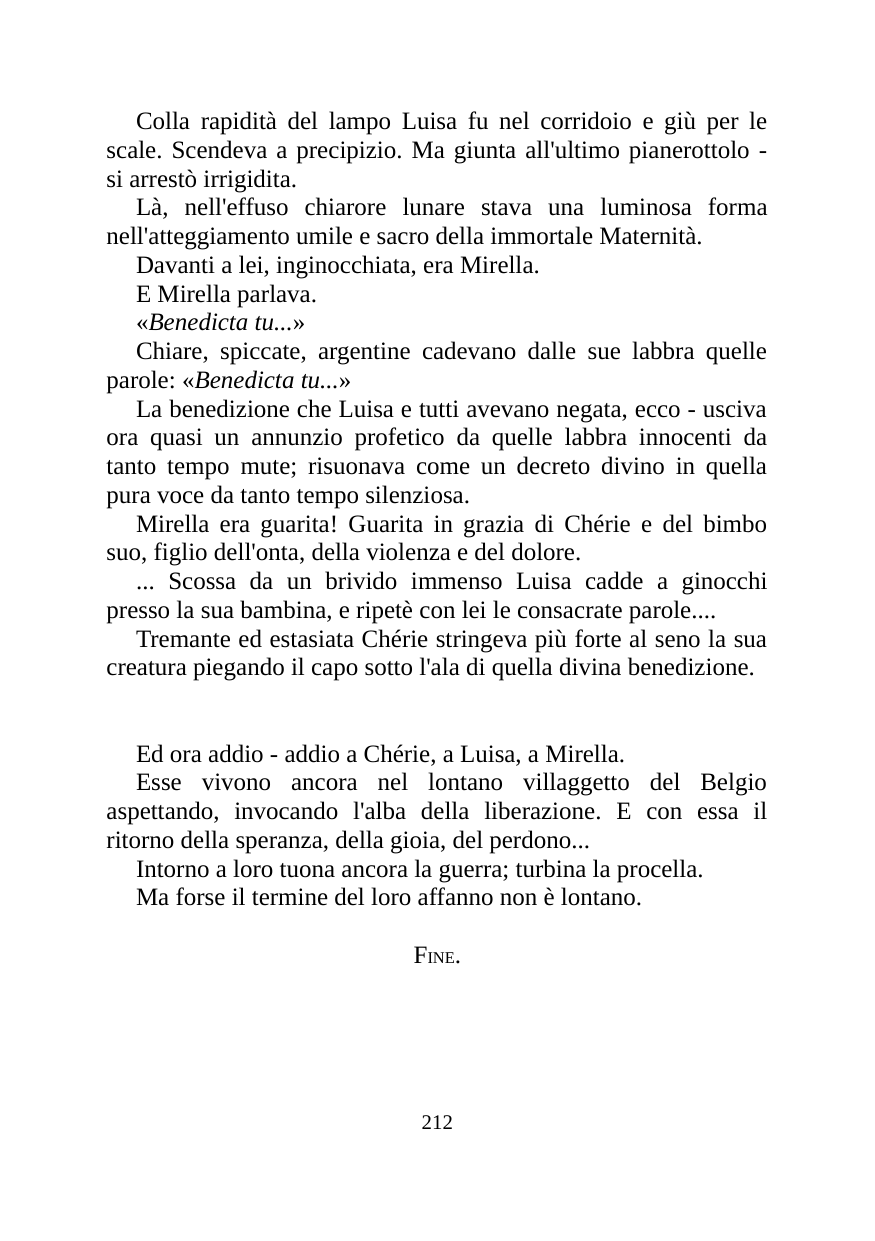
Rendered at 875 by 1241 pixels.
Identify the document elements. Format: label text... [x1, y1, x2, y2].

text Colla rapidità del lampo Luisa fu nel corridoio e giù per le scale. Scendeva a precipizio. Ma giunta all'ultimo pianerottolo - si arrestò irrigidita. [106, 106, 768, 192]
text Là, nell'effuso chiarore lunare stava una luminosa forma nell'atteggiamento umile e sacro della immortale Maternità. [106, 192, 768, 250]
text Mirella era guarita! Guarita in grazia di Chérie e del bimbo suo, figlio dell'onta, della violenza e del dolore. [106, 509, 768, 566]
text «Benedicta tu...» [106, 307, 768, 336]
text Chiare, spiccate, argentine cadevano dalle sue labbra quelle parole: «Benedicta tu...» [106, 336, 768, 394]
text Tremante ed estasiata Chérie stringeva più forte al seno la sua creatura piegando il capo sotto l'ala di quella divina benedizione. [106, 624, 768, 681]
text Ed ora addio - addio a Chérie, a Luisa, a Mirella. [106, 739, 768, 767]
text ... Scossa da un brivido immenso Luisa cadde a ginocchi presso la sua bambina, e ripetè con lei le consacrate parole.... [106, 566, 768, 624]
text Fine. [106, 940, 768, 969]
text Davanti a lei, inginocchiata, era Mirella. [106, 250, 768, 279]
text Esse vivono ancora nel lontano villaggetto del Belgio aspettando, invocando l'alba della liberazione. E con essa il ritorno della speranza, della gioia, del perdono... [106, 767, 768, 854]
text Ma forse il termine del loro affanno non è lontano. [106, 882, 768, 911]
text La benedizione che Luisa e tutti avevano negata, ecco - usciva ora quasi un annunzio profetico da quelle labbra innocenti da tanto tempo mute; risuonava come un decreto divino in quella pura voce da tanto tempo silenziosa. [106, 394, 768, 509]
text Intorno a loro tuona ancora la guerra; turbina la procella. [106, 854, 768, 882]
text E Mirella parlava. [106, 279, 768, 307]
